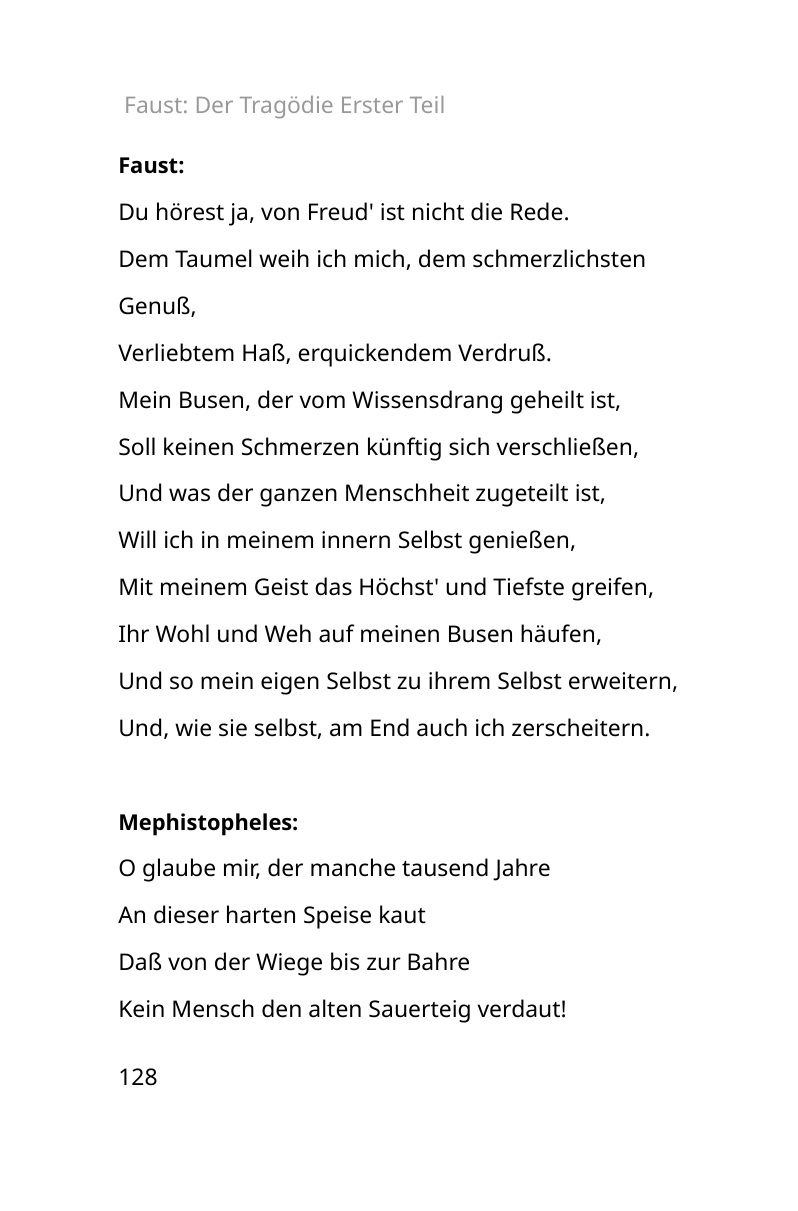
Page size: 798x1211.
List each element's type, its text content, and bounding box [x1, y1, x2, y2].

text Mephistopheles: O glaube mir, der manche tausend Jahre An dieser harten Speise kaut Daß von der Wiege bis zur Bahre Kein Mensch den alten Sauerteig verdaut! [118, 776, 679, 1024]
text Faust: Du hörest ja, von Freud' ist nicht die Rede. Dem Taumel weih ich mich, dem schmerzlichsten Genuß, Verliebtem Haß, erquickendem Verdruß. Mein Busen, der vom Wissensdrang geheilt ist, Soll keinen Schmerzen künftig sich verschließen, Und was der ganzen Menschheit zugeteilt ist, Will ich in meinem innern Selbst genießen, Mit meinem Geist das Höchst' und Tiefste greifen, Ihr Wohl und Weh auf meinen Busen häufen, Und so mein eigen Selbst zu ihrem Selbst erweitern, Und, wie sie selbst, am End auch ich zerscheitern. [118, 149, 679, 743]
